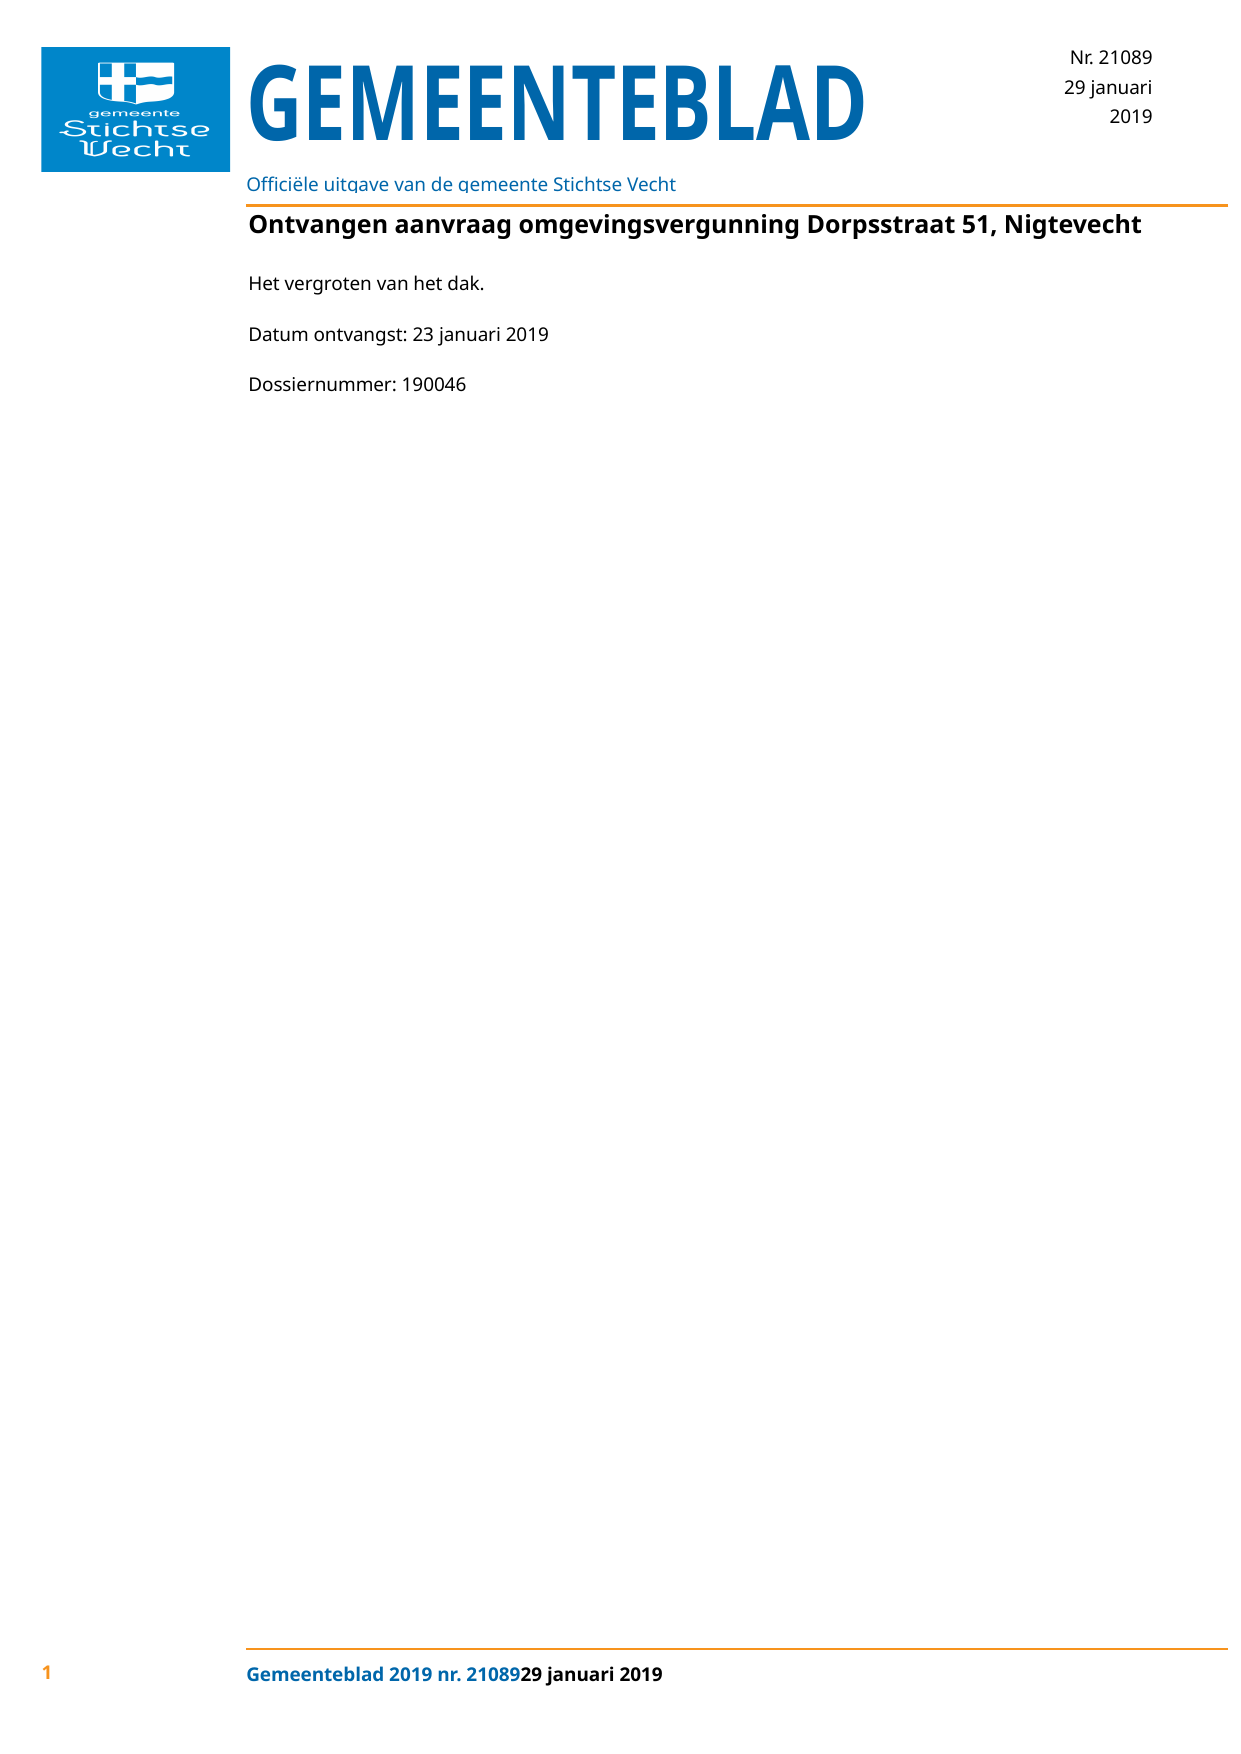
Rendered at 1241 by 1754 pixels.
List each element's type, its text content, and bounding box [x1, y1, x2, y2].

text Datum ontvangst: 23 januari 2019 [248, 321, 1152, 346]
text Het vergroten van het dak. [248, 270, 1152, 296]
picture [137, 63, 174, 103]
text Dossiernummer: 190046 [248, 371, 1152, 397]
text Ontvangen aanvraag omgevingsvergunning Dorpsstraat 51, Nigtevecht [248, 207, 1152, 241]
picture [99, 63, 135, 101]
